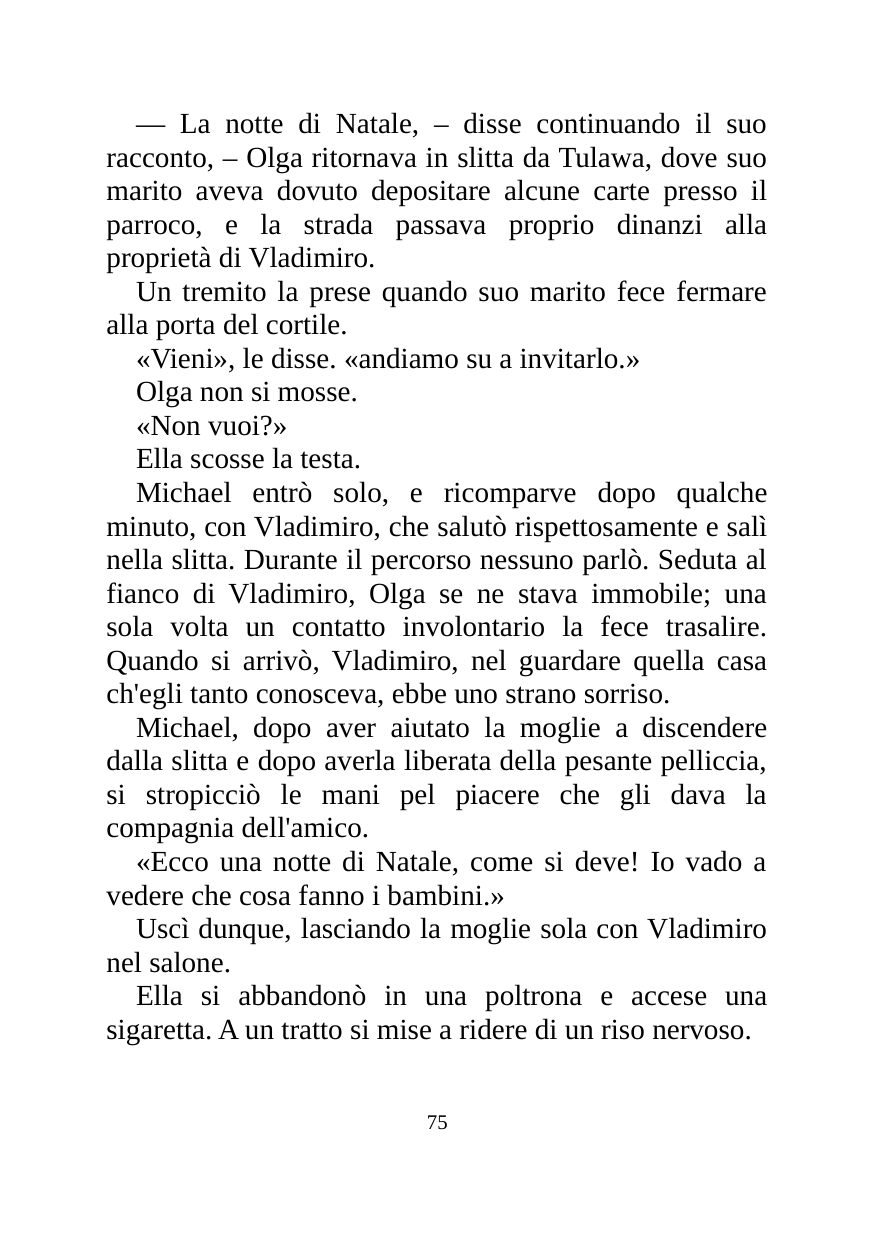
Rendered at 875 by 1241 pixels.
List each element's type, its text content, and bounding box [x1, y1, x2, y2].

text «Non vuoi?» [106, 408, 768, 442]
text «Ecco una notte di Natale, come si deve! Io vado a vedere che cosa fanno i bambini.» [106, 844, 768, 911]
text «Vieni», le disse. «andiamo su a invitarlo.» [106, 341, 768, 374]
text Michael, dopo aver aiutato la moglie a discendere dalla slitta e dopo averla liberata della pesante pelliccia, si stropicciò le mani pel piacere che gli dava la compagnia dell'amico. [106, 710, 768, 844]
text Ella scosse la testa. [106, 442, 768, 475]
text Ella si abbandonò in una poltrona e accese una sigaretta. A un tratto si mise a ridere di un riso nervoso. [106, 978, 768, 1045]
text Uscì dunque, lasciando la moglie sola con Vladimiro nel salone. [106, 911, 768, 978]
text Olga non si mosse. [106, 374, 768, 408]
text Un tremito la prese quando suo marito fece fermare alla porta del cortile. [106, 274, 768, 341]
text — La notte di Natale, – disse continuando il suo racconto, – Olga ritornava in slitta da Tulawa, dove suo marito aveva dovuto depositare alcune carte presso il parroco, e la strada passava proprio dinanzi alla proprietà di Vladimiro. [106, 106, 768, 274]
text Michael entrò solo, e ricomparve dopo qualche minuto, con Vladimiro, che salutò rispettosamente e salì nella slitta. Durante il percorso nessuno parlò. Seduta al fianco di Vladimiro, Olga se ne stava immobile; una sola volta un contatto involontario la fece trasalire. Quando si arrivò, Vladimiro, nel guardare quella casa ch'egli tanto conosceva, ebbe uno strano sorriso. [106, 475, 768, 710]
